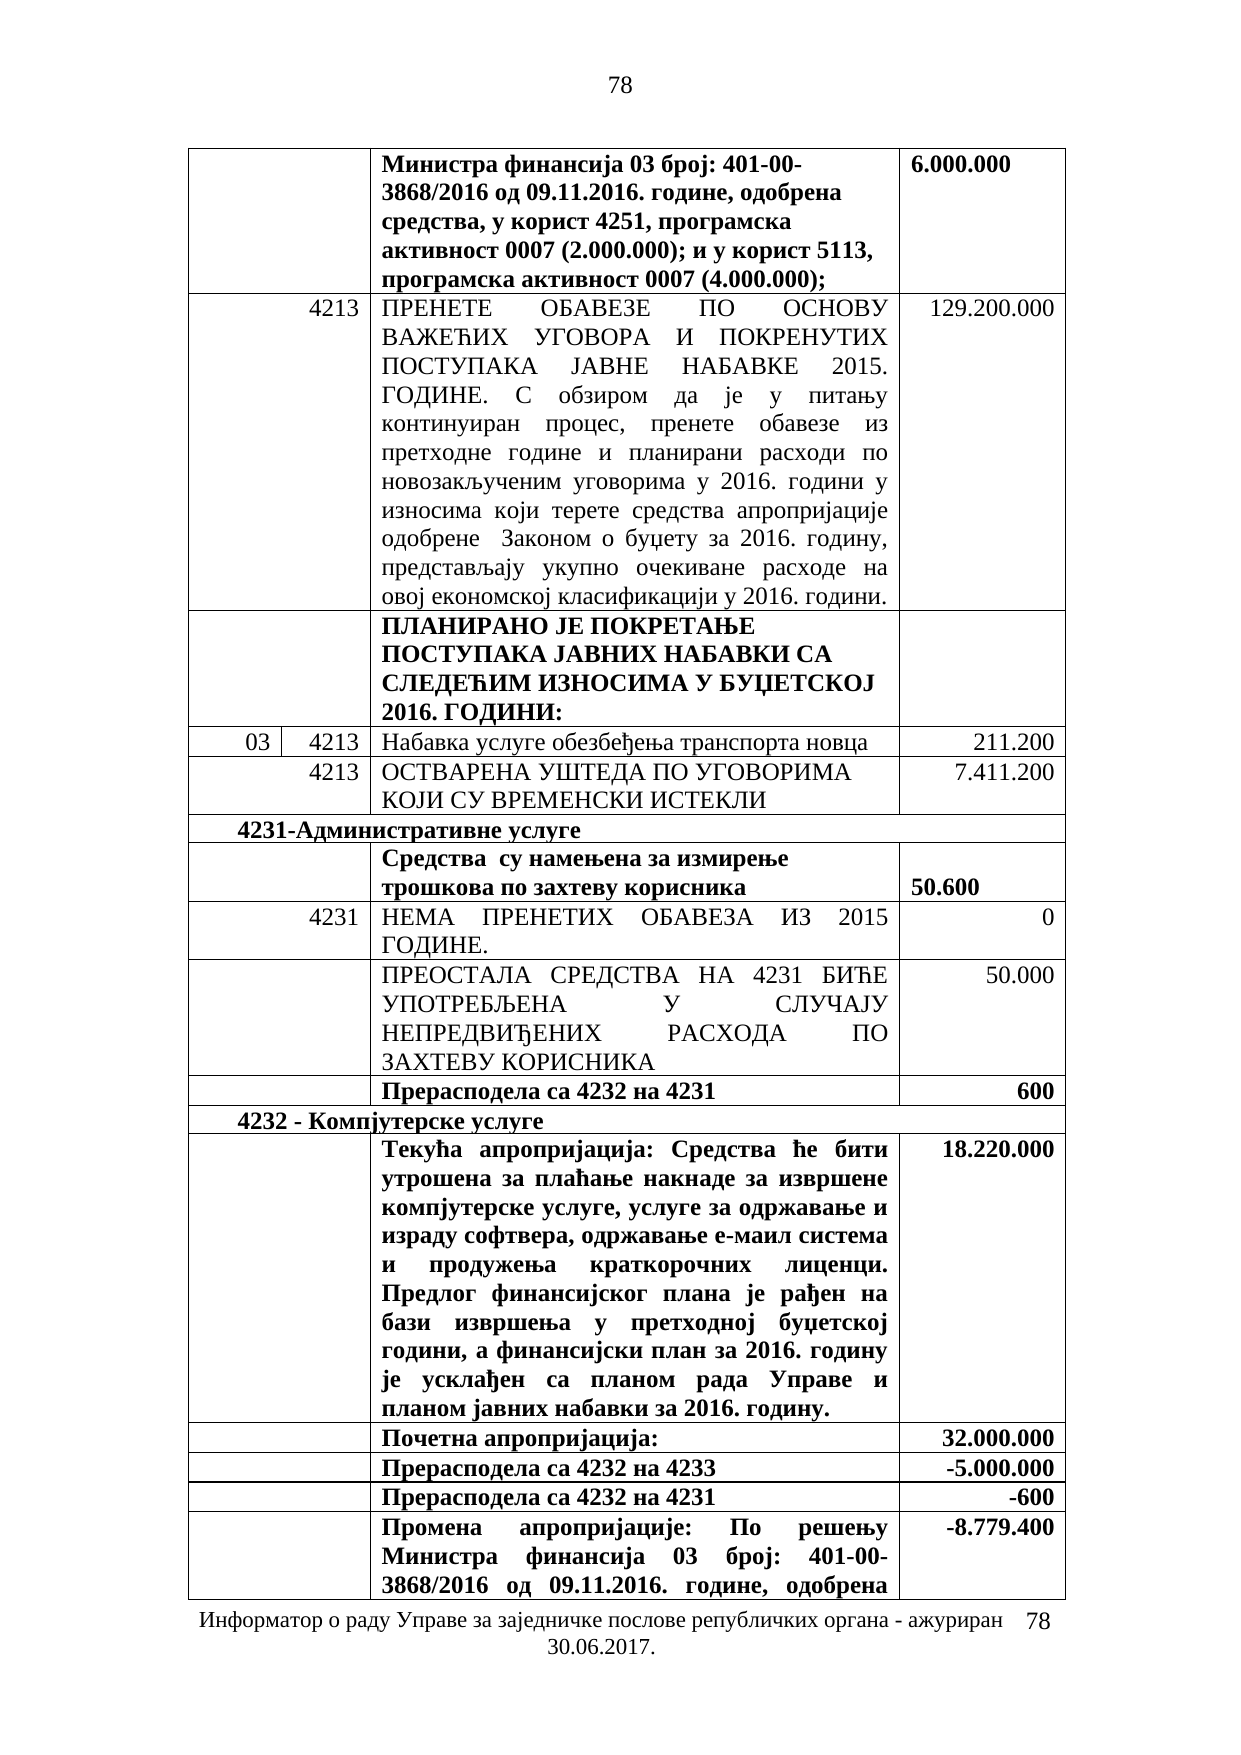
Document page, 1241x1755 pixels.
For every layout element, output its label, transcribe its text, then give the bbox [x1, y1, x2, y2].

table_cell -8.779.400 [900, 1512, 1065, 1598]
table_cell [189, 1076, 370, 1105]
table_cell Набавка услуге обезбеђења транспорта новца [371, 727, 899, 756]
table_cell [189, 960, 370, 1075]
table_cell 7.411.200 [900, 757, 1065, 814]
table_cell 0 [900, 902, 1065, 959]
table_cell 4231-Административне услуге [189, 815, 1065, 842]
table_cell -5.000.000 [900, 1453, 1065, 1481]
table_cell [900, 611, 1065, 726]
table_cell [189, 611, 370, 726]
table_cell 32.000.000 [900, 1423, 1065, 1452]
table_cell ПРЕОСТАЛА СРЕДСТВА НА 4231 БИЋЕ УПОТРЕБЉЕНА У СЛУЧАЈУ НЕПРЕДВИЂЕНИХ РАСХОДА ПО ЗАХТЕВУ КОРИСНИКА [371, 960, 899, 1075]
table_cell Прерасподела са 4232 на 4231 [371, 1076, 899, 1105]
table_cell -600 [900, 1483, 1065, 1511]
table_cell 50.000 [900, 960, 1065, 1075]
table_cell 600 [900, 1076, 1065, 1105]
table_cell 211.200 [900, 727, 1065, 756]
table_cell ОСТВАРЕНА УШТЕДА ПО УГОВОРИМА КОЈИ СУ ВРЕМЕНСКИ ИСТЕКЛИ [371, 757, 899, 814]
table_cell Промена апропријације: По решењу Министра финансија 03 број: 401-00-3868/2016 од 09.11.2016. године, одобрена [371, 1512, 899, 1598]
table_cell [189, 1483, 370, 1511]
table_cell [189, 1423, 370, 1452]
table_cell Прерасподела са 4232 на 4231 [371, 1483, 899, 1511]
table_cell 03 [189, 727, 281, 756]
table_cell 129.200.000 [900, 294, 1065, 610]
table_cell 4232 - Компјутерске услуге [189, 1106, 1065, 1133]
table_cell Прерасподела са 4232 на 4233 [371, 1453, 899, 1481]
table_cell [189, 843, 370, 901]
table_cell 50.600 [900, 843, 1065, 901]
table_cell [189, 1134, 370, 1422]
table_cell 4213 [189, 294, 370, 610]
table_cell ПРЕНЕТЕ ОБАВЕЗЕ ПО ОСНОВУ ВАЖЕЋИХ УГОВОРА И ПОКРЕНУТИХ ПОСТУПАКА ЈАВНЕ НАБАВКЕ 2015. ГОДИНЕ. С обзиром да је у питању континуиран процес, пренете обавезе из претходне године и планирани расходи по новозакљученим уговорима у 2016. години у износима који терете средства апропријације одобрене Законом о буџету за 2016. годину, представљају укупно очекиване расходе на овој економској класификацији у 2016. години. [371, 294, 899, 610]
table_cell -6.000.000 [900, 149, 1065, 292]
table_cell [189, 149, 370, 292]
table_cell 4213 [189, 757, 370, 814]
table_cell Средства су намењена за измирење трошкова по захтеву корисника [371, 843, 899, 901]
table_cell [189, 1453, 370, 1481]
table_cell 4231 [189, 902, 370, 959]
table_cell [189, 1512, 370, 1598]
table_cell Текућа апропријација: Средства ће бити утрошена за плаћање накнаде за извршене компјутерске услуге, услуге за одржавање и израду софтвера, одржавање е-маил система и продужења краткорочних лиценци. Предлог финансијског плана је рађен на бази извршења у претходној буџетској години, а финансијски план за 2016. годину је усклађен са планом рада Управе и планом јавних набавки за 2016. годину. [371, 1134, 899, 1422]
table_cell 18.220.000 [900, 1134, 1065, 1422]
table_cell Почетна апропријација: [371, 1423, 899, 1452]
table_cell ПЛАНИРАНО ЈЕ ПОКРЕТАЊЕ ПОСТУПАКА ЈАВНИХ НАБАВКИ СА СЛЕДЕЋИМ ИЗНОСИМА У БУЏЕТСКОЈ 2016. ГОДИНИ: [371, 611, 899, 726]
table_cell НЕМА ПРЕНЕТИХ ОБАВЕЗА ИЗ 2015 ГОДИНЕ. [371, 902, 899, 959]
table_cell 4213 [282, 727, 370, 756]
table_cell Министра финансија 03 број: 401-00-3868/2016 од 09.11.2016. године, одобрена средства, у корист 4251, програмска активност 0007 (2.000.000); и у корист 5113, програмска активност 0007 (4.000.000); [371, 149, 899, 292]
